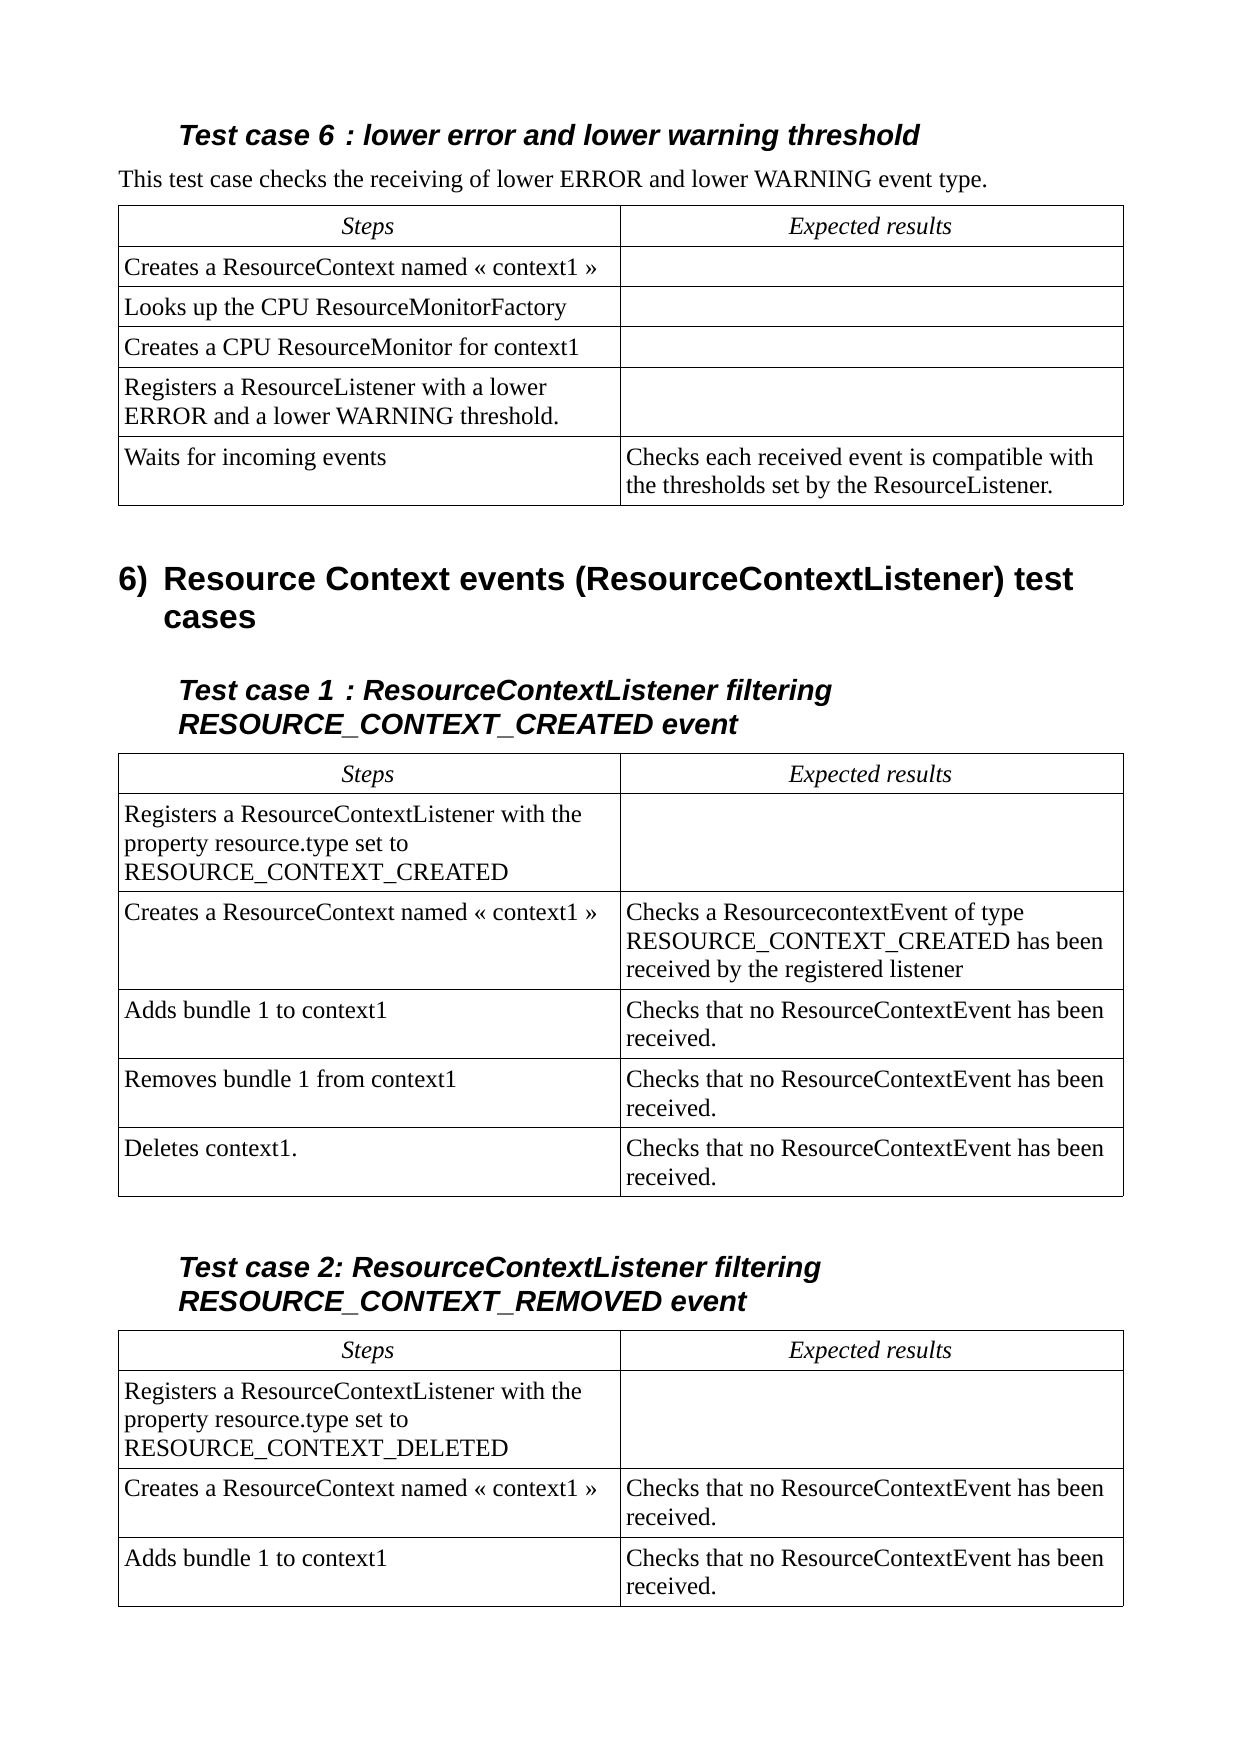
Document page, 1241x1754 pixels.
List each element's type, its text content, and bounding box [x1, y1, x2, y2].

table_cell Waits for incoming events [119, 437, 620, 505]
table_cell Creates a ResourceContext named « context1 » [119, 892, 620, 989]
table_cell Creates a ResourceContext named « context1 » [119, 1469, 620, 1537]
text This test case checks the receiving of lower ERROR and lower WARNING event type. [118, 164, 1122, 193]
subtitle Test case 6 : lower error and lower warning threshold [118, 118, 1122, 152]
table_cell Creates a ResourceContext named « context1 » [119, 247, 620, 286]
table_cell Registers a ResourceContextListener with the property resource.type set to RESOURCE_CONTEXT_DELETED [119, 1371, 620, 1468]
table_cell [621, 794, 1123, 891]
subtitle Test case 1 : ResourceContextListener filtering RESOURCE_CONTEXT_CREATED event [118, 673, 1122, 741]
table_cell Checks that no ResourceContextEvent has been received. [621, 990, 1123, 1058]
table_cell Registers a ResourceContextListener with the property resource.type set to RESOURCE_CONTEXT_CREATED [119, 794, 620, 891]
table_cell Checks that no ResourceContextEvent has been received. [621, 1128, 1123, 1196]
table_cell Registers a ResourceListener with a lower ERROR and a lower WARNING threshold. [119, 368, 620, 436]
table_cell [621, 368, 1123, 436]
table_cell Checks a ResourcecontextEvent of type RESOURCE_CONTEXT_CREATED has been received by the registered listener [621, 892, 1123, 989]
table_cell Checks that no ResourceContextEvent has been received. [621, 1469, 1123, 1537]
table_header Expected results [621, 754, 1123, 793]
table_cell Checks that no ResourceContextEvent has been received. [621, 1538, 1123, 1606]
table_cell Adds bundle 1 to context1 [119, 1538, 620, 1606]
subtitle Test case 2: ResourceContextListener filtering RESOURCE_CONTEXT_REMOVED event [118, 1250, 1122, 1317]
table_cell [621, 247, 1123, 286]
table_cell Removes bundle 1 from context1 [119, 1059, 620, 1127]
table_cell Checks each received event is compatible with the thresholds set by the ResourceListener. [621, 437, 1123, 505]
table_cell [621, 327, 1123, 367]
table_cell [621, 287, 1123, 326]
table_cell Adds bundle 1 to context1 [119, 990, 620, 1058]
table_header Steps [119, 754, 620, 793]
table_cell Checks that no ResourceContextEvent has been received. [621, 1059, 1123, 1127]
table_cell Looks up the CPU ResourceMonitorFactory [119, 287, 620, 326]
table_header Expected results [621, 1331, 1123, 1370]
table_cell Deletes context1. [119, 1128, 620, 1196]
table_cell Creates a CPU ResourceMonitor for context1 [119, 327, 620, 367]
table_header Steps [119, 1331, 620, 1370]
table_header Steps [119, 206, 620, 246]
table_header Expected results [621, 206, 1123, 246]
table_cell [621, 1371, 1123, 1468]
subtitle Resource Context events (ResourceContextListener) test cases [118, 559, 1122, 636]
